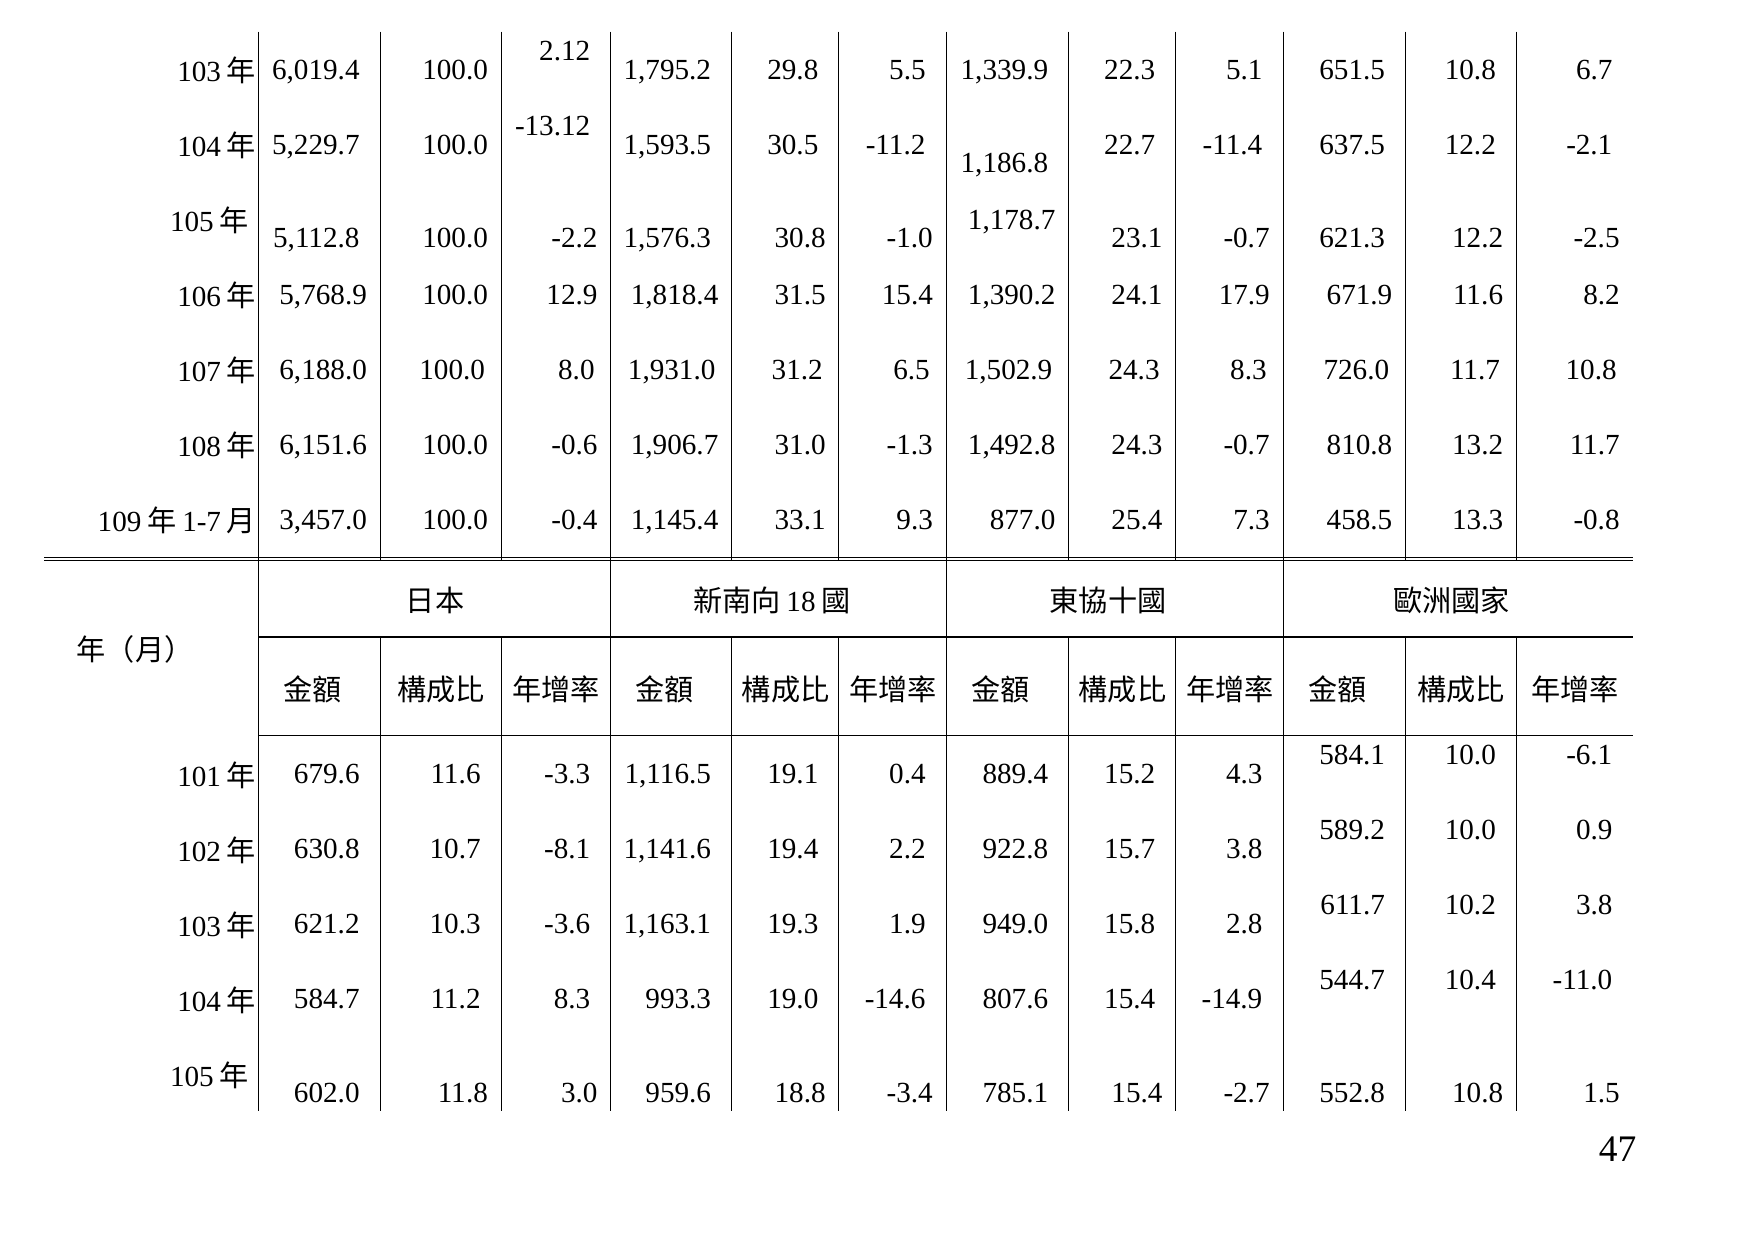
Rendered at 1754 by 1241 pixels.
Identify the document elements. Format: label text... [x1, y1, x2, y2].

table_cell 785.1 [947, 1036, 1068, 1111]
table_cell 6.5 [839, 332, 946, 407]
table_cell 金額 [947, 638, 1068, 735]
table_cell 7.3 [1176, 482, 1283, 557]
table_cell 年增率 [839, 638, 946, 735]
table_cell 3,457.0 [259, 482, 380, 557]
table_cell 8.0 [502, 332, 610, 407]
table_cell -6.1 [1517, 736, 1633, 811]
table_cell -0.6 [502, 407, 610, 482]
table_cell 100.0 [381, 257, 501, 332]
table_cell 0.9 [1517, 811, 1633, 886]
table_cell -0.7 [1176, 407, 1283, 482]
table_cell -2.1 [1517, 107, 1633, 182]
table_cell 107年 [44, 332, 258, 407]
table_cell 9.3 [839, 482, 946, 557]
table_cell 5.5 [839, 32, 946, 107]
table_cell 1,593.5 [611, 107, 731, 182]
table_cell 1,145.4 [611, 482, 731, 557]
table_cell 8.3 [1176, 332, 1283, 407]
table_cell 10.8 [1517, 332, 1633, 407]
table_cell 104年 [44, 107, 258, 182]
table_cell 10.0 [1406, 811, 1516, 886]
table_cell 2.8 [1176, 886, 1283, 961]
table_cell 19.3 [732, 886, 838, 961]
table_cell 10.2 [1406, 886, 1516, 961]
table_cell 552.8 [1284, 1036, 1405, 1111]
table_cell 8.2 [1517, 257, 1633, 332]
table_cell 993.3 [611, 961, 731, 1036]
table_cell -2.2 [502, 182, 610, 257]
table_cell 679.6 [259, 736, 380, 811]
table_cell 19.1 [732, 736, 838, 811]
table_cell -1.0 [839, 182, 946, 257]
table_cell 11.7 [1517, 407, 1633, 482]
table_cell 1,339.9 [947, 32, 1068, 107]
table_cell 102年 [44, 811, 258, 886]
table_cell 10.0 [1406, 736, 1516, 811]
table_cell 15.2 [1069, 736, 1175, 811]
table_cell 30.8 [732, 182, 838, 257]
table_cell 100.0 [381, 332, 501, 407]
table_cell 651.5 [1284, 32, 1405, 107]
table_cell 1.5 [1517, 1036, 1633, 1111]
table_cell 10.7 [381, 811, 501, 886]
table_cell 金額 [259, 638, 380, 735]
table_cell 1,141.6 [611, 811, 731, 886]
table_cell 11.6 [1406, 257, 1516, 332]
table_cell 19.4 [732, 811, 838, 886]
table_cell 日本 [259, 561, 610, 636]
table_cell 15.4 [839, 257, 946, 332]
table_cell 17.9 [1176, 257, 1283, 332]
table_cell 11.6 [381, 736, 501, 811]
table_cell 24.3 [1069, 332, 1175, 407]
table_cell 年增率 [502, 638, 610, 735]
table_cell 11.8 [381, 1036, 501, 1111]
table_cell 11.7 [1406, 332, 1516, 407]
table_cell 889.4 [947, 736, 1068, 811]
table_cell 621.3 [1284, 182, 1405, 257]
table_cell 構成比 [732, 638, 838, 735]
table_cell 年（月） [44, 561, 258, 735]
table_cell 589.2 [1284, 811, 1405, 886]
table_cell 6,188.0 [259, 332, 380, 407]
table_cell 3.0 [502, 1036, 610, 1111]
table_cell 4.3 [1176, 736, 1283, 811]
table_cell 18.8 [732, 1036, 838, 1111]
table_cell 24.3 [1069, 407, 1175, 482]
table_cell 807.6 [947, 961, 1068, 1036]
table_cell 15.8 [1069, 886, 1175, 961]
table_cell 949.0 [947, 886, 1068, 961]
table_cell 12.9 [502, 257, 610, 332]
table_cell 726.0 [1284, 332, 1405, 407]
table_cell -11.2 [839, 107, 946, 182]
table_cell -2.7 [1176, 1036, 1283, 1111]
table_cell 13.2 [1406, 407, 1516, 482]
table_cell 12.2 [1406, 107, 1516, 182]
table_cell 101年 [44, 735, 258, 811]
table_cell 104年 [44, 961, 258, 1036]
table_cell 1,390.2 [947, 257, 1068, 332]
table_cell 1,931.0 [611, 332, 731, 407]
table_cell 10.8 [1406, 32, 1516, 107]
table_cell 1,163.1 [611, 886, 731, 961]
table_cell 105年 [44, 1036, 258, 1111]
table_cell 1.9 [839, 886, 946, 961]
table_cell 1,576.3 [611, 182, 731, 257]
table_cell 602.0 [259, 1036, 380, 1111]
table_cell -3.6 [502, 886, 610, 961]
table_cell 544.7 [1284, 961, 1405, 1036]
table_cell 構成比 [1406, 638, 1516, 735]
table_cell -0.4 [502, 482, 610, 557]
table_cell 新南向18國 [611, 561, 946, 636]
table_cell 22.7 [1069, 107, 1175, 182]
table_cell -3.3 [502, 736, 610, 811]
table_cell 13.3 [1406, 482, 1516, 557]
table_cell -14.6 [839, 961, 946, 1036]
table_cell -3.4 [839, 1036, 946, 1111]
table_cell 30.5 [732, 107, 838, 182]
table_cell 歐洲國家 [1284, 561, 1633, 636]
table_cell 584.7 [259, 961, 380, 1036]
table_cell 6,151.6 [259, 407, 380, 482]
table_cell 10.4 [1406, 961, 1516, 1036]
table_cell 5,112.8 [259, 182, 380, 257]
table_cell 637.5 [1284, 107, 1405, 182]
table_cell 100.0 [381, 32, 501, 107]
table_cell 構成比 [381, 638, 501, 735]
table_cell 103年 [44, 32, 258, 107]
table_cell 671.9 [1284, 257, 1405, 332]
table_cell 年增率 [1176, 638, 1283, 735]
table_cell 100.0 [381, 482, 501, 557]
table_cell 19.0 [732, 961, 838, 1036]
table_cell 31.5 [732, 257, 838, 332]
table_cell -1.3 [839, 407, 946, 482]
table_cell -11.0 [1517, 961, 1633, 1036]
table_cell 10.8 [1406, 1036, 1516, 1111]
table_cell 15.7 [1069, 811, 1175, 886]
table_cell 611.7 [1284, 886, 1405, 961]
table_cell 25.4 [1069, 482, 1175, 557]
table_cell 1,818.4 [611, 257, 731, 332]
table_cell -0.7 [1176, 182, 1283, 257]
table_cell 金額 [611, 638, 731, 735]
table_cell 31.0 [732, 407, 838, 482]
table_cell 5,768.9 [259, 257, 380, 332]
table_cell 100.0 [381, 182, 501, 257]
table_cell 109年1-7月 [44, 482, 258, 557]
table_cell 922.8 [947, 811, 1068, 886]
table_cell 10.3 [381, 886, 501, 961]
table_cell 11.2 [381, 961, 501, 1036]
table_cell 33.1 [732, 482, 838, 557]
table_cell 106年 [44, 257, 258, 332]
table_cell 15.4 [1069, 961, 1175, 1036]
table_cell 年增率 [1517, 638, 1633, 735]
table_cell 1,795.2 [611, 32, 731, 107]
table_cell 金額 [1284, 638, 1405, 735]
table_cell 3.8 [1517, 886, 1633, 961]
table_cell 1,186.8 [947, 107, 1068, 182]
table_cell 584.1 [1284, 736, 1405, 811]
table_cell -0.8 [1517, 482, 1633, 557]
table_cell 2.12 [502, 32, 610, 107]
table_cell 108年 [44, 407, 258, 482]
table_cell -14.9 [1176, 961, 1283, 1036]
table_cell 0.4 [839, 736, 946, 811]
table_cell 1,492.8 [947, 407, 1068, 482]
table_cell 構成比 [1069, 638, 1175, 735]
table_cell 5,229.7 [259, 107, 380, 182]
table_cell 621.2 [259, 886, 380, 961]
table_cell 3.8 [1176, 811, 1283, 886]
table_cell 6,019.4 [259, 32, 380, 107]
table_cell 100.0 [381, 107, 501, 182]
table_cell 458.5 [1284, 482, 1405, 557]
table_cell 959.6 [611, 1036, 731, 1111]
table_cell 5.1 [1176, 32, 1283, 107]
table_cell 630.8 [259, 811, 380, 886]
table_cell 15.4 [1069, 1036, 1175, 1111]
table_cell 1,906.7 [611, 407, 731, 482]
table_cell 103年 [44, 886, 258, 961]
table_cell 23.1 [1069, 182, 1175, 257]
table_cell 105年 [44, 182, 258, 257]
table_cell 8.3 [502, 961, 610, 1036]
table_cell 1,178.7 [947, 182, 1068, 257]
table_cell 877.0 [947, 482, 1068, 557]
table_cell 810.8 [1284, 407, 1405, 482]
table_cell 1,116.5 [611, 736, 731, 811]
table_cell 東協十國 [947, 561, 1283, 636]
table_cell -2.5 [1517, 182, 1633, 257]
table_cell 100.0 [381, 407, 501, 482]
table_cell -11.4 [1176, 107, 1283, 182]
table_cell 31.2 [732, 332, 838, 407]
table_cell 12.2 [1406, 182, 1516, 257]
table_cell 6.7 [1517, 32, 1633, 107]
table_cell -8.1 [502, 811, 610, 886]
table_cell -13.12 [502, 107, 610, 182]
table_cell 2.2 [839, 811, 946, 886]
table_cell 29.8 [732, 32, 838, 107]
table_cell 24.1 [1069, 257, 1175, 332]
table_cell 1,502.9 [947, 332, 1068, 407]
table_cell 22.3 [1069, 32, 1175, 107]
